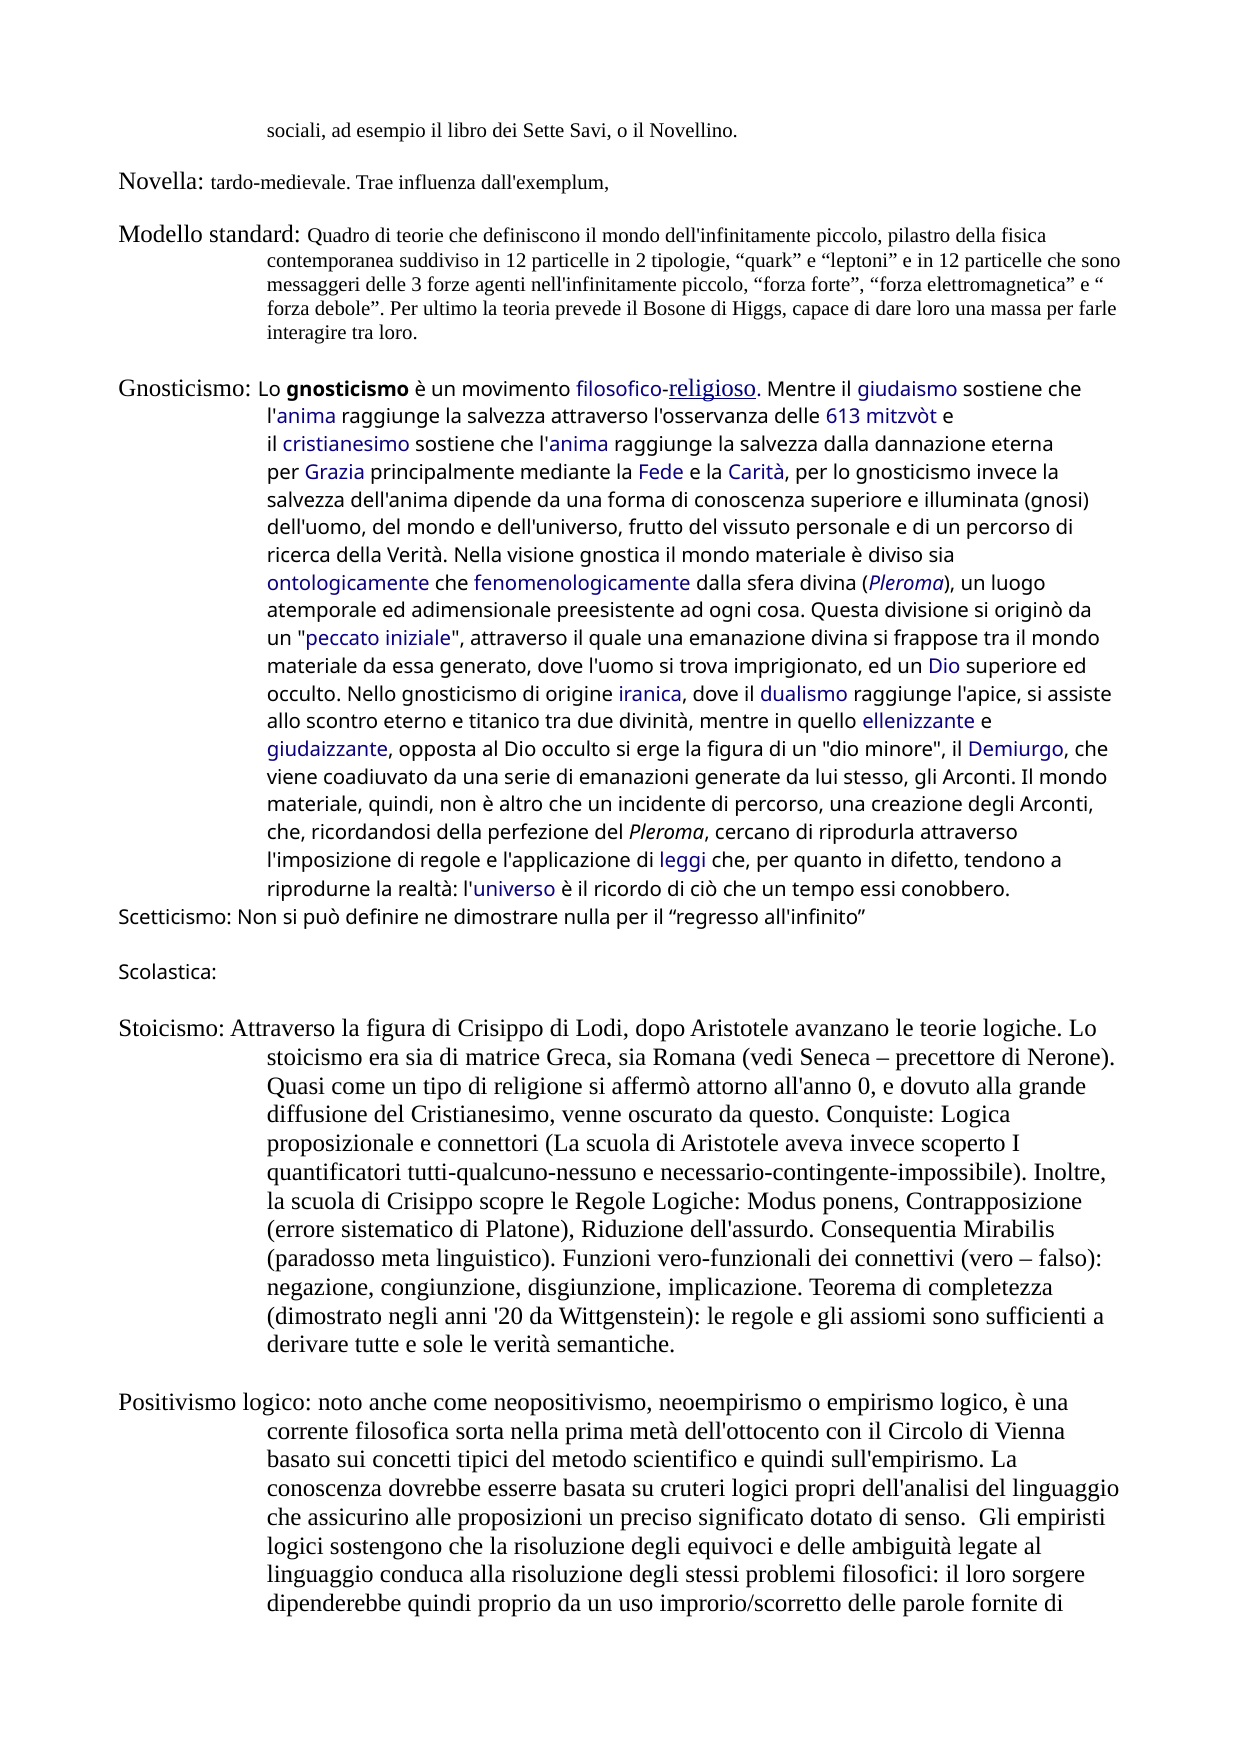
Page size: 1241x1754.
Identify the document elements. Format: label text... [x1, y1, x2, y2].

text Stoicismo: Attraverso la figura di Crisippo di Lodi, dopo Aristotele avanzano le teorie logiche. Lo stoicismo era sia di matrice Greca, sia Romana (vedi Seneca – precettore di Nerone). Quasi come un tipo di religione si affermò attorno all'anno 0, e dovuto alla grande diffusione del Cristianesimo, venne oscurato da questo. Conquiste: Logica proposizionale e connettori (La scuola di Aristotele aveva invece scoperto I quantificatori tutti-qualcuno-nessuno e necessario-contingente-impossibile). Inoltre, la scuola di Crisippo scopre le Regole Logiche: Modus ponens, Contrapposizione (errore sistematico di Platone), Riduzione dell'assurdo. Consequentia Mirabilis (paradosso meta linguistico). Funzioni vero-funzionali dei connettivi (vero – falso): negazione, congiunzione, disgiunzione, implicazione. Teorema di completezza (dimostrato negli anni '20 da Wittgenstein): le regole e gli assiomi sono sufficienti a derivare tutte e sole le verità semantiche. [118, 1013, 1122, 1358]
text Scetticismo: Non si può definire ne dimostrare nulla per il “regresso all'infinito” [118, 902, 1122, 930]
text Scolastica: [118, 958, 1122, 986]
text Novella: tardo-medievale. Trae influenza dall'exemplum, [118, 166, 1122, 195]
text sociali, ad esempio il libro dei Sette Savi, o il Novellino. [118, 118, 1122, 142]
text Gnosticismo: Lo gnosticismo è un movimento filosofico-religioso. Mentre il giudaismo sostiene che l'anima raggiunge la salvezza attraverso l'osservanza delle 613 mitzvòt e il cristianesimo sostiene che l'anima raggiunge la salvezza dalla dannazione eterna per Grazia principalmente mediante la Fede e la Carità, per lo gnosticismo invece la salvezza dell'anima dipende da una forma di conoscenza superiore e illuminata (gnosi) dell'uomo, del mondo e dell'universo, frutto del vissuto personale e di un percorso di ricerca della Verità. Nella visione gnostica il mondo materiale è diviso sia ontologicamente che fenomenologicamente dalla sfera divina (Pleroma), un luogo atemporale ed adimensionale preesistente ad ogni cosa. Questa divisione si originò da un "peccato iniziale", attraverso il quale una emanazione divina si frappose tra il mondo materiale da essa generato, dove l'uomo si trova imprigionato, ed un Dio superiore ed occulto. Nello gnosticismo di origine iranica, dove il dualismo raggiunge l'apice, si assiste allo scontro eterno e titanico tra due divinità, mentre in quello ellenizzante e giudaizzante, opposta al Dio occulto si erge la figura di un "dio minore", il Demiurgo, che viene coadiuvato da una serie di emanazioni generate da lui stesso, gli Arconti. Il mondo materiale, quindi, non è altro che un incidente di percorso, una creazione degli Arconti, che, ricordandosi della perfezione del Pleroma, cercano di riprodurla attraverso l'imposizione di regole e l'applicazione di leggi che, per quanto in difetto, tendono a riprodurne la realtà: l'universo è il ricordo di ciò che un tempo essi conobbero. [118, 373, 1122, 902]
text Positivismo logico: noto anche come neopositivismo, neoempirismo o empirismo logico, è una corrente filosofica sorta nella prima metà dell'ottocento con il Circolo di Vienna basato sui concetti tipici del metodo scientifico e quindi sull'empirismo. La conoscenza dovrebbe esserre basata su cruteri logici propri dell'analisi del linguaggio che assicurino alle proposizioni un preciso significato dotato di senso. Gli empiristi logici sostengono che la risoluzione degli equivoci e delle ambiguità legate al linguaggio conduca alla risoluzione degli stessi problemi filosofici: il loro sorgere dipenderebbe quindi proprio da un uso improrio/scorretto delle parole fornite di [118, 1387, 1122, 1617]
text Modello standard: Quadro di teorie che definiscono il mondo dell'infinitamente piccolo, pilastro della fisica contemporanea suddiviso in 12 particelle in 2 tipologie, “quark” e “leptoni” e in 12 particelle che sono messaggeri delle 3 forze agenti nell'infinitamente piccolo, “forza forte”, “forza elettromagnetica” e “ forza debole”. Per ultimo la teoria prevede il Bosone di Higgs, capace di dare loro una massa per farle interagire tra loro. [118, 219, 1122, 344]
